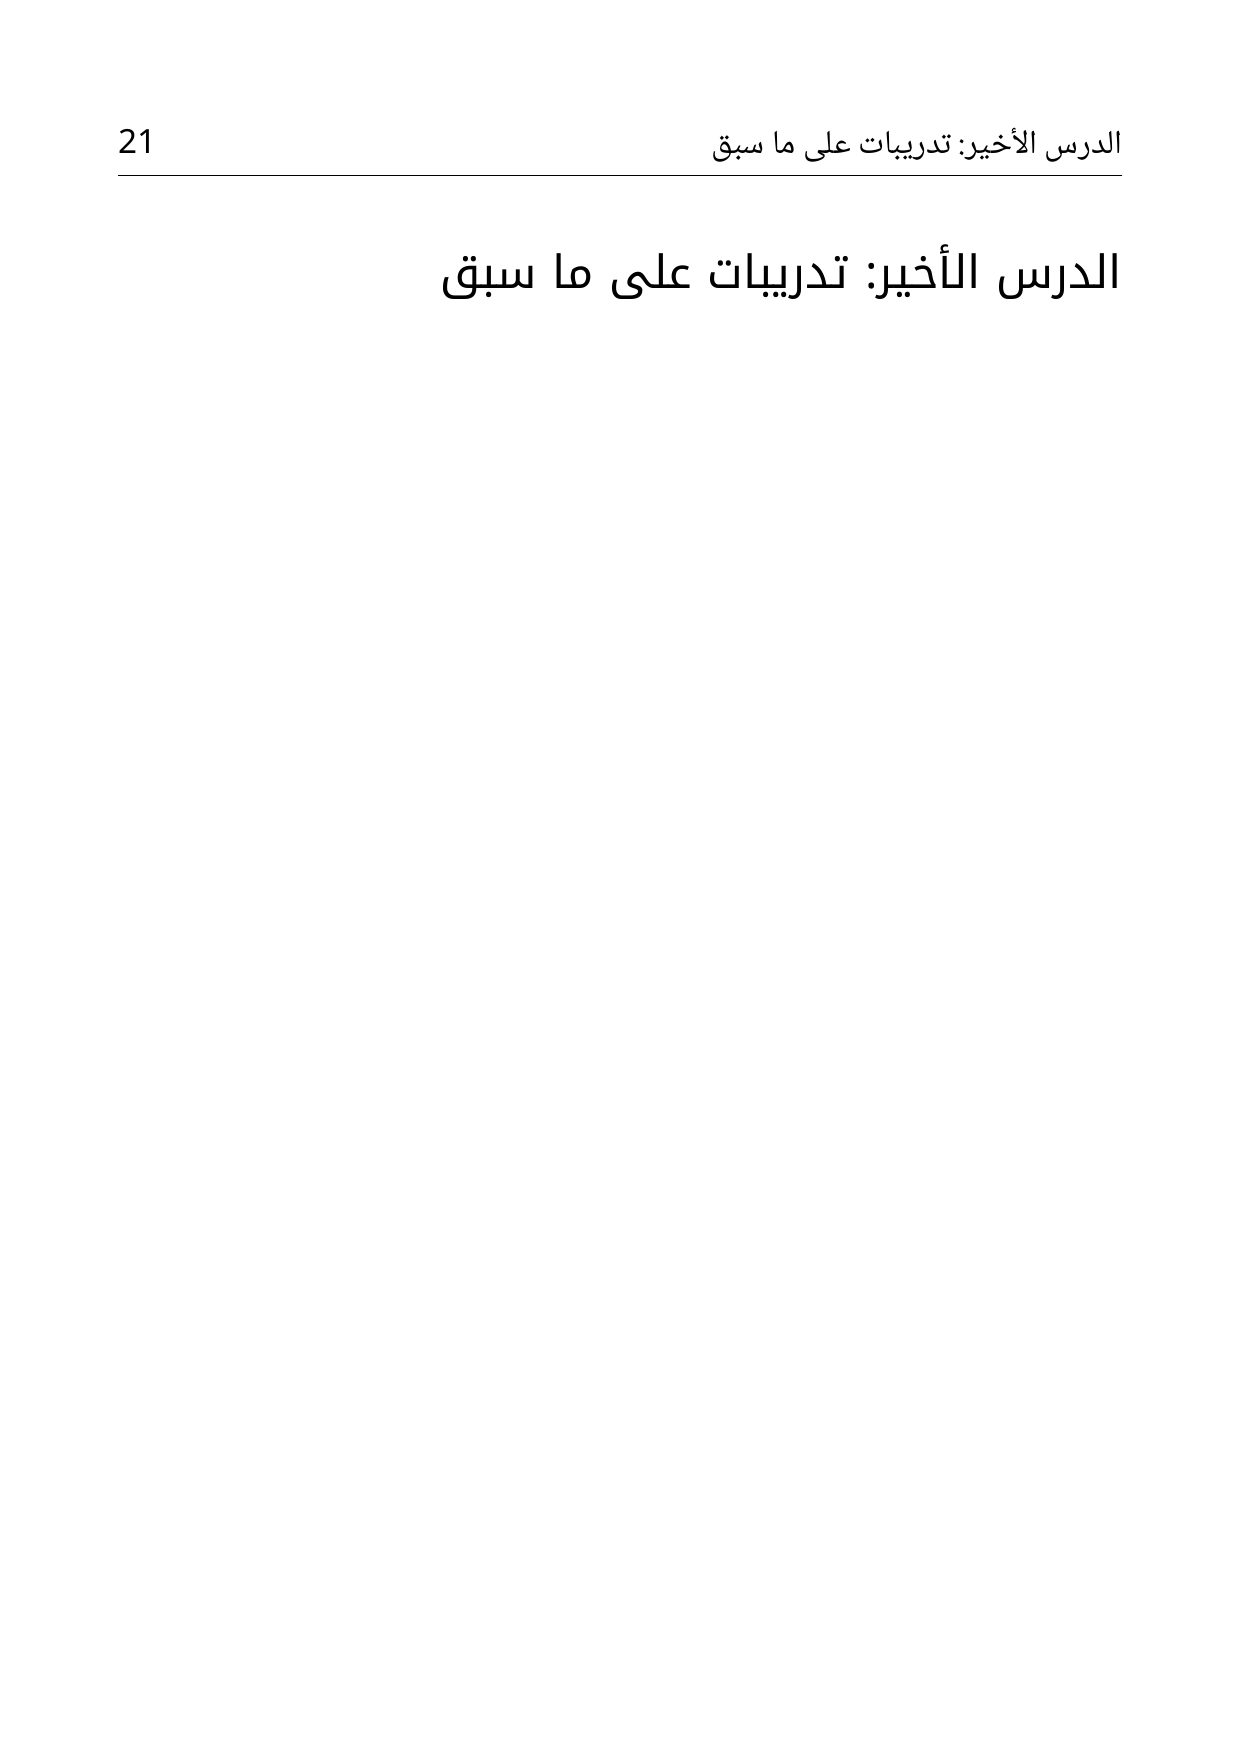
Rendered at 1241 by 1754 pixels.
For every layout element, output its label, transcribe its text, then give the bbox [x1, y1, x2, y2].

subtitle الدرس الأخير: تدريبات على ما سبق [118, 230, 1122, 317]
